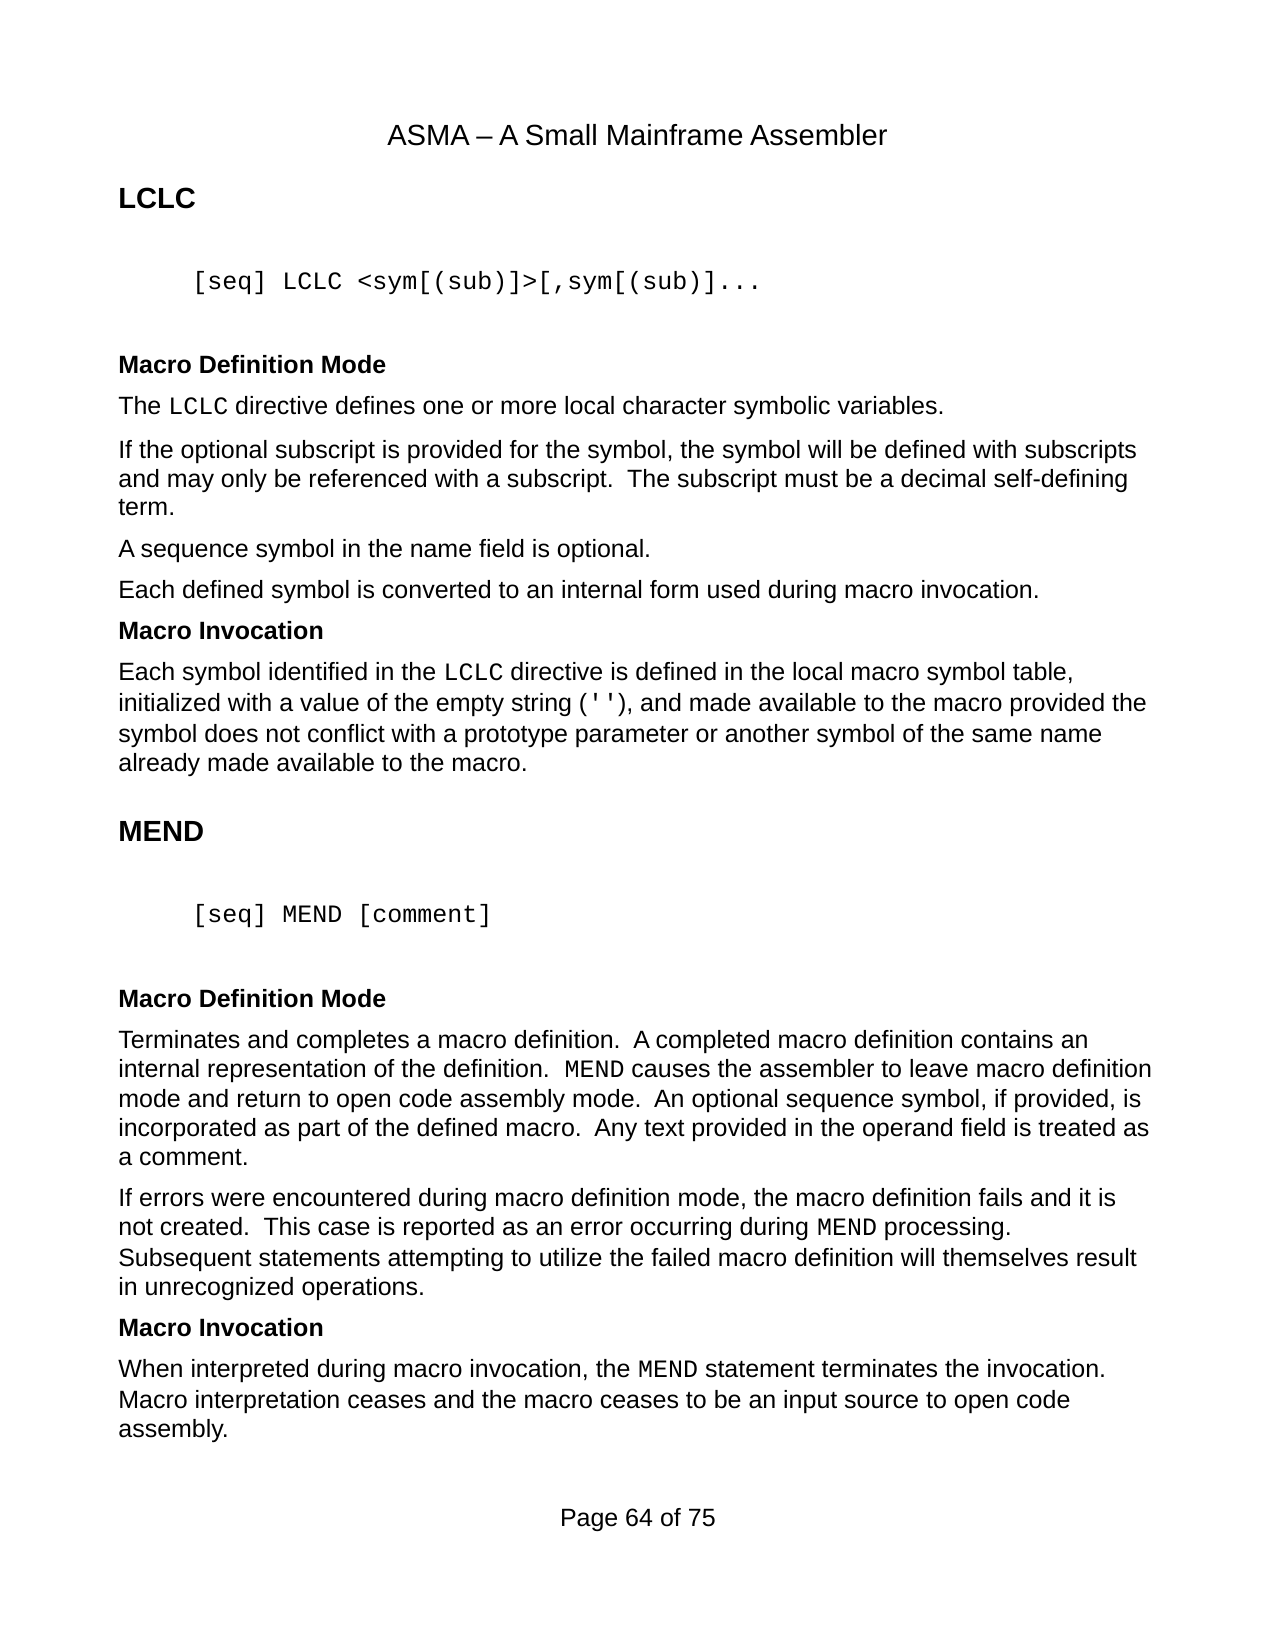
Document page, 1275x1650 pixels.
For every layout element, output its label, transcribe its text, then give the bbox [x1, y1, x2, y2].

text Terminates and completes a macro definition. A completed macro definition contains an internal representation of the definition. MEND causes the assembler to leave macro definition mode and return to open code assembly mode. An optional sequence symbol, if provided, is incorporated as part of the defined macro. Any text provided in the operand field is treated as a comment. [118, 1025, 1157, 1171]
text [seq] MEND [comment] [192, 901, 1157, 930]
text Each symbol identified in the LCLC directive is defined in the local macro symbol table, initialized with a value of the empty string (''), and made available to the macro provided the symbol does not conflict with a prototype parameter or another symbol of the same name already made available to the macro. [118, 657, 1157, 777]
text Macro Definition Mode [118, 350, 1157, 379]
text If errors were encountered during macro definition mode, the macro definition fails and it is not created. This case is reported as an error occurring during MEND processing. Subsequent statements attempting to utilize the failed macro definition will themselves result in unrecognized operations. [118, 1183, 1157, 1300]
text [seq] LCLC <sym[(sub)]>[,sym[(sub)]... [192, 268, 1157, 297]
text Macro Definition Mode [118, 983, 1157, 1012]
text Macro Invocation [118, 1313, 1157, 1342]
text When interpreted during macro invocation, the MEND statement terminates the invocation. Macro interpretation ceases and the macro ceases to be an input source to open code assembly. [118, 1354, 1157, 1443]
subtitle LCLC [118, 181, 1157, 215]
subtitle MEND [118, 814, 1157, 848]
text Each defined symbol is converted to an internal form used during macro invocation. [118, 575, 1157, 603]
text A sequence symbol in the name field is optional. [118, 533, 1157, 562]
text If the optional subscript is provided for the symbol, the symbol will be defined with subscripts and may only be referenced with a subscript. The subscript must be a decimal self-defining term. [118, 435, 1157, 521]
text Macro Invocation [118, 616, 1157, 645]
text The LCLC directive defines one or more local character symbolic variables. [118, 391, 1157, 422]
